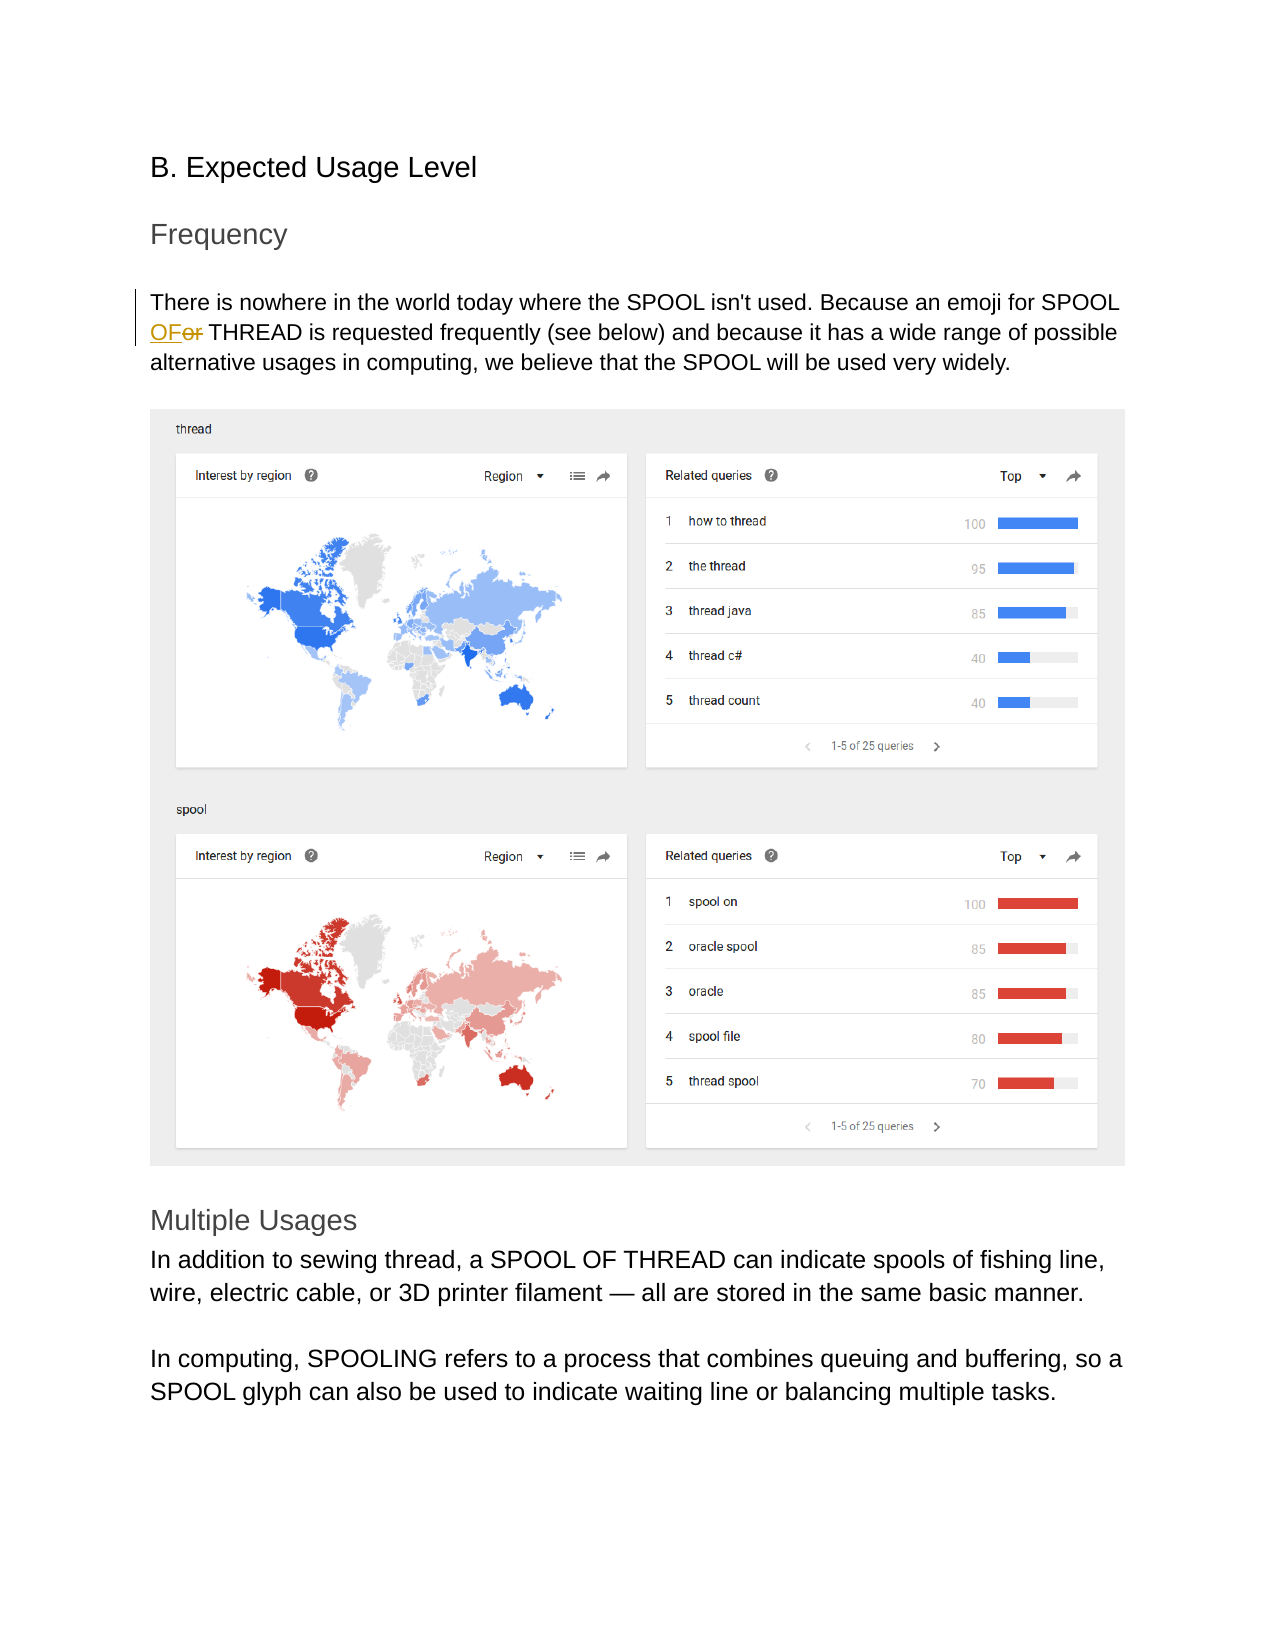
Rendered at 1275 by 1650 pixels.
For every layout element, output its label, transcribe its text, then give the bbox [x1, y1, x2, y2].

picture [150, 409, 1125, 1166]
subtitle Frequency [150, 217, 1125, 250]
text In computing, SPOOLING refers to a process that combines queuing and buffering, so a SPOOL glyph can also be used to indicate waiting line or balancing multiple tasks. [150, 1344, 1125, 1406]
subtitle B. Expected Usage Level [150, 150, 1125, 183]
subtitle Multiple Usages [150, 1203, 1125, 1237]
text There is nowhere in the world today where the SPOOL isn't used. Because an emoji for SPOOL OF THREAD is requested frequently (see below) and because it has a wide range of possible alternative usages in computing, we believe that the SPOOL will be used very widely. [150, 289, 1125, 376]
text In addition to sewing thread, a SPOOL OF THREAD can indicate spools of fishing line, wire, electric cable, or 3D printer filament — all are stored in the same basic manner. [150, 1245, 1125, 1307]
